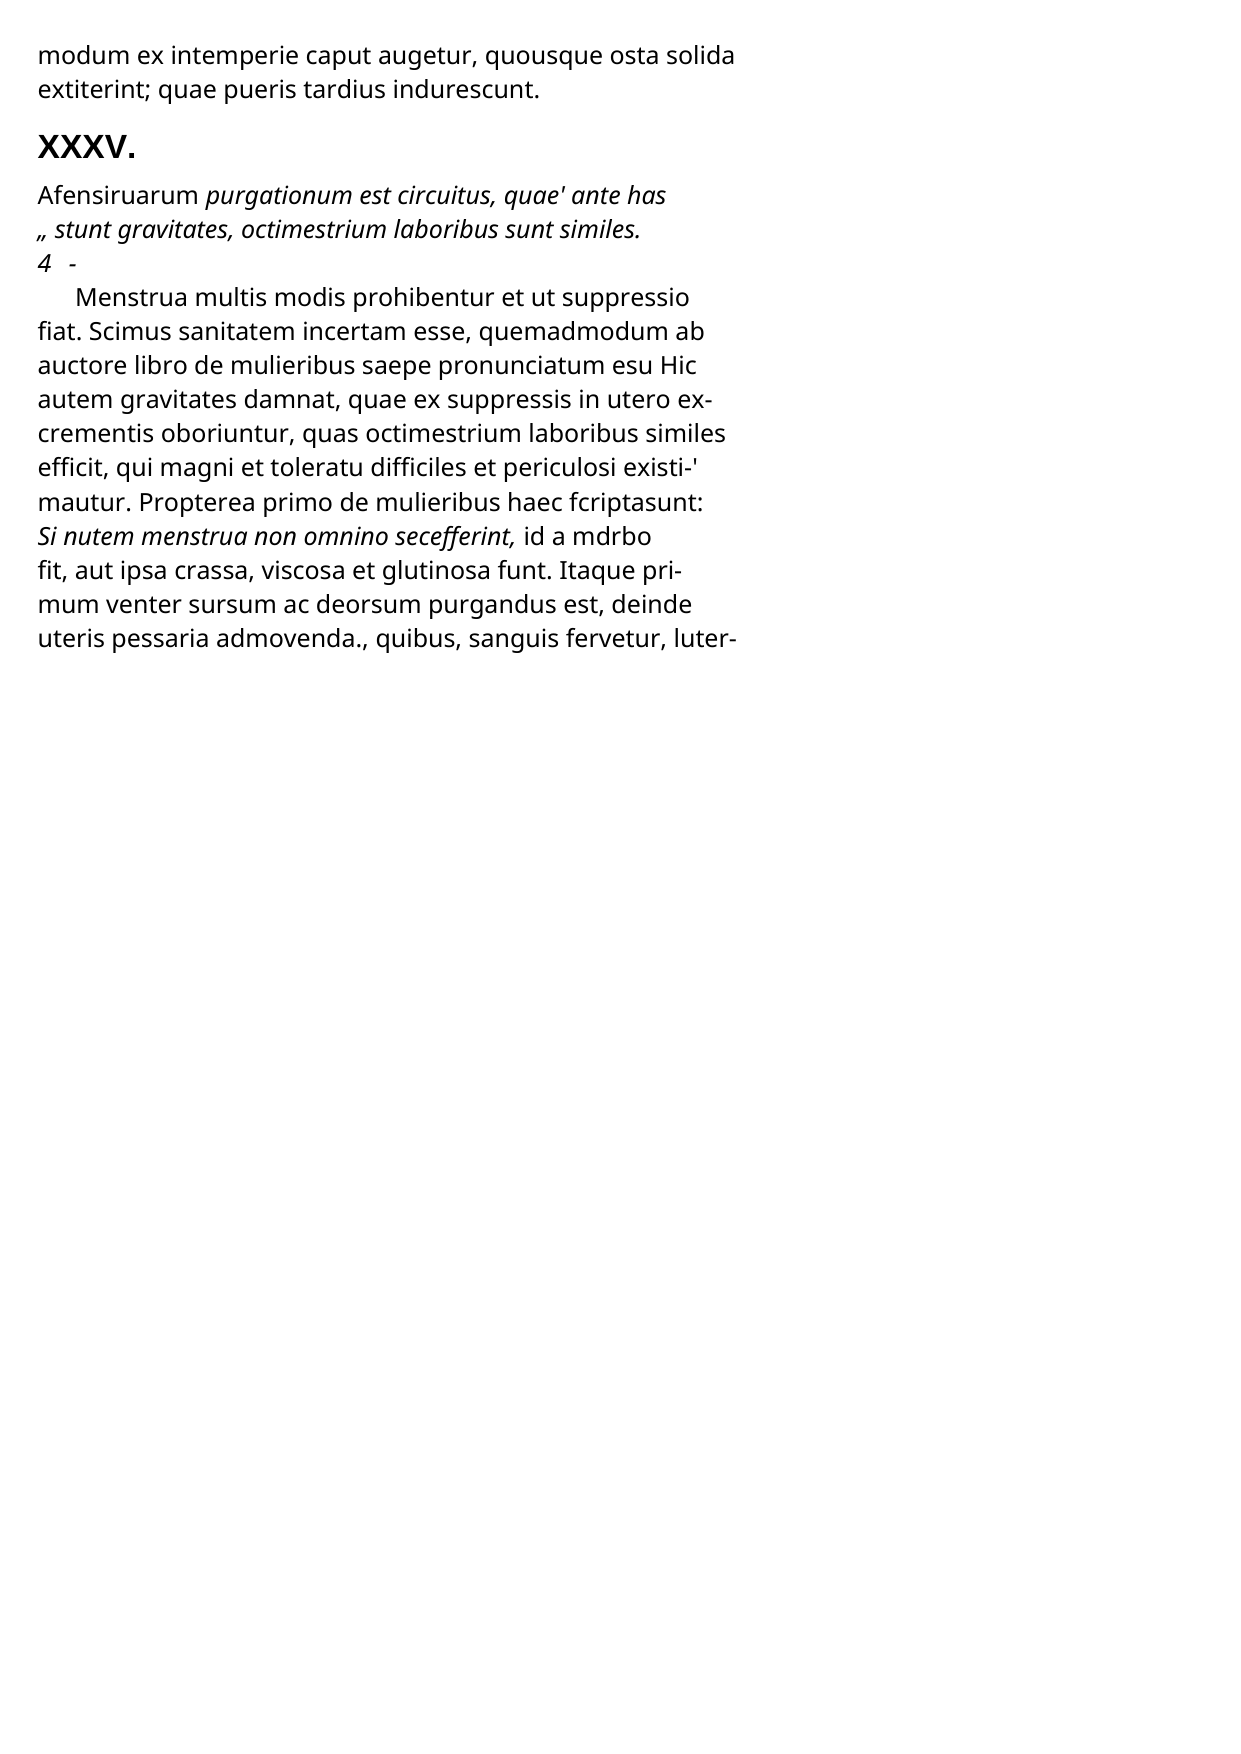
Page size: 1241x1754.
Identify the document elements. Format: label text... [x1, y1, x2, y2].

text Afensiruarum purgationum est circuitus, quae' ante has „ stunt gravitates, octimestrium laboribus sunt similes. [37, 178, 1203, 246]
subtitle XXXV. [37, 126, 1203, 165]
text 4 - [37, 246, 1203, 280]
text modum ex intemperie caput augetur, quousque osta solida extiterint; quae pueris tardius indurescunt. [37, 37, 1203, 106]
text Menstrua multis modis prohibentur et ut suppressio fiat. Scimus sanitatem incertam esse, quemadmodum ab auctore libro de mulieribus saepe pronunciatum esu Hic autem gravitates damnat, quae ex suppressis in utero ex- crementis oboriuntur, quas octimestrium laboribus similes efficit, qui magni et toleratu difficiles et periculosi existi-' mautur. Propterea primo de mulieribus haec fcriptasunt: Si nutem menstrua non omnino secefferint, id a mdrbo fit, aut ipsa crassa, viscosa et glutinosa funt. Itaque pri- mum venter sursum ac deorsum purgandus est, deinde uteris pessaria admovenda., quibus, sanguis fervetur, luter- [37, 280, 1203, 654]
